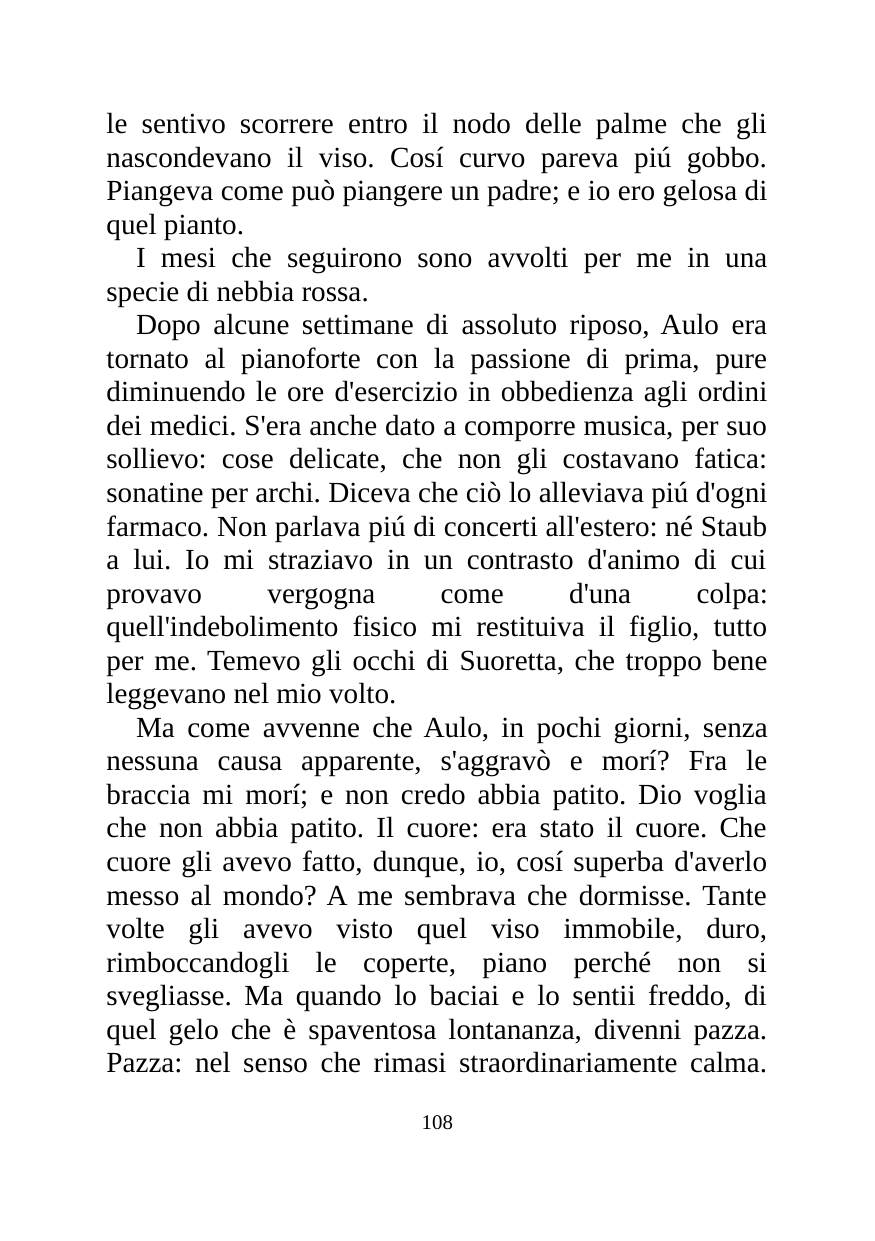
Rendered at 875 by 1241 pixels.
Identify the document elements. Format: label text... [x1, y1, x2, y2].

text Dopo alcune settimane di assoluto riposo, Aulo era tornato al pianoforte con la passione di prima, pure diminuendo le ore d'esercizio in obbedienza agli ordini dei medici. S'era anche dato a comporre musica, per suo sollievo: cose delicate, che non gli costavano fatica: sonatine per archi. Diceva che ciò lo alleviava piú d'ogni farmaco. Non parlava piú di concerti all'estero: né Staub a lui. Io mi straziavo in un contrasto d'animo di cui provavo vergogna come d'una colpa: quell'indebolimento fisico mi restituiva il figlio, tutto per me. Temevo gli occhi di Suoretta, che troppo bene leggevano nel mio volto. [106, 307, 768, 710]
text Ma come avvenne che Aulo, in pochi giorni, senza nessuna causa apparente, s'aggravò e morí? Fra le braccia mi morí; e non credo abbia patito. Dio voglia che non abbia patito. Il cuore: era stato il cuore. Che cuore gli avevo fatto, dunque, io, cosí superba d'averlo messo al mondo? A me sembrava che dormisse. Tante volte gli avevo visto quel viso immobile, duro, rimboccandogli le coperte, piano perché non si svegliasse. Ma quando lo baciai e lo sentii freddo, di quel gelo che è spaventosa lontananza, divenni pazza. Pazza: nel senso che rimasi straordinariamente calma. [106, 710, 768, 1079]
text I mesi che seguirono sono avvolti per me in una specie di nebbia rossa. [106, 240, 768, 307]
text le sentivo scorrere entro il nodo delle palme che gli nascondevano il viso. Cosí curvo pareva piú gobbo. Piangeva come può piangere un padre; e io ero gelosa di quel pianto. [106, 106, 768, 240]
